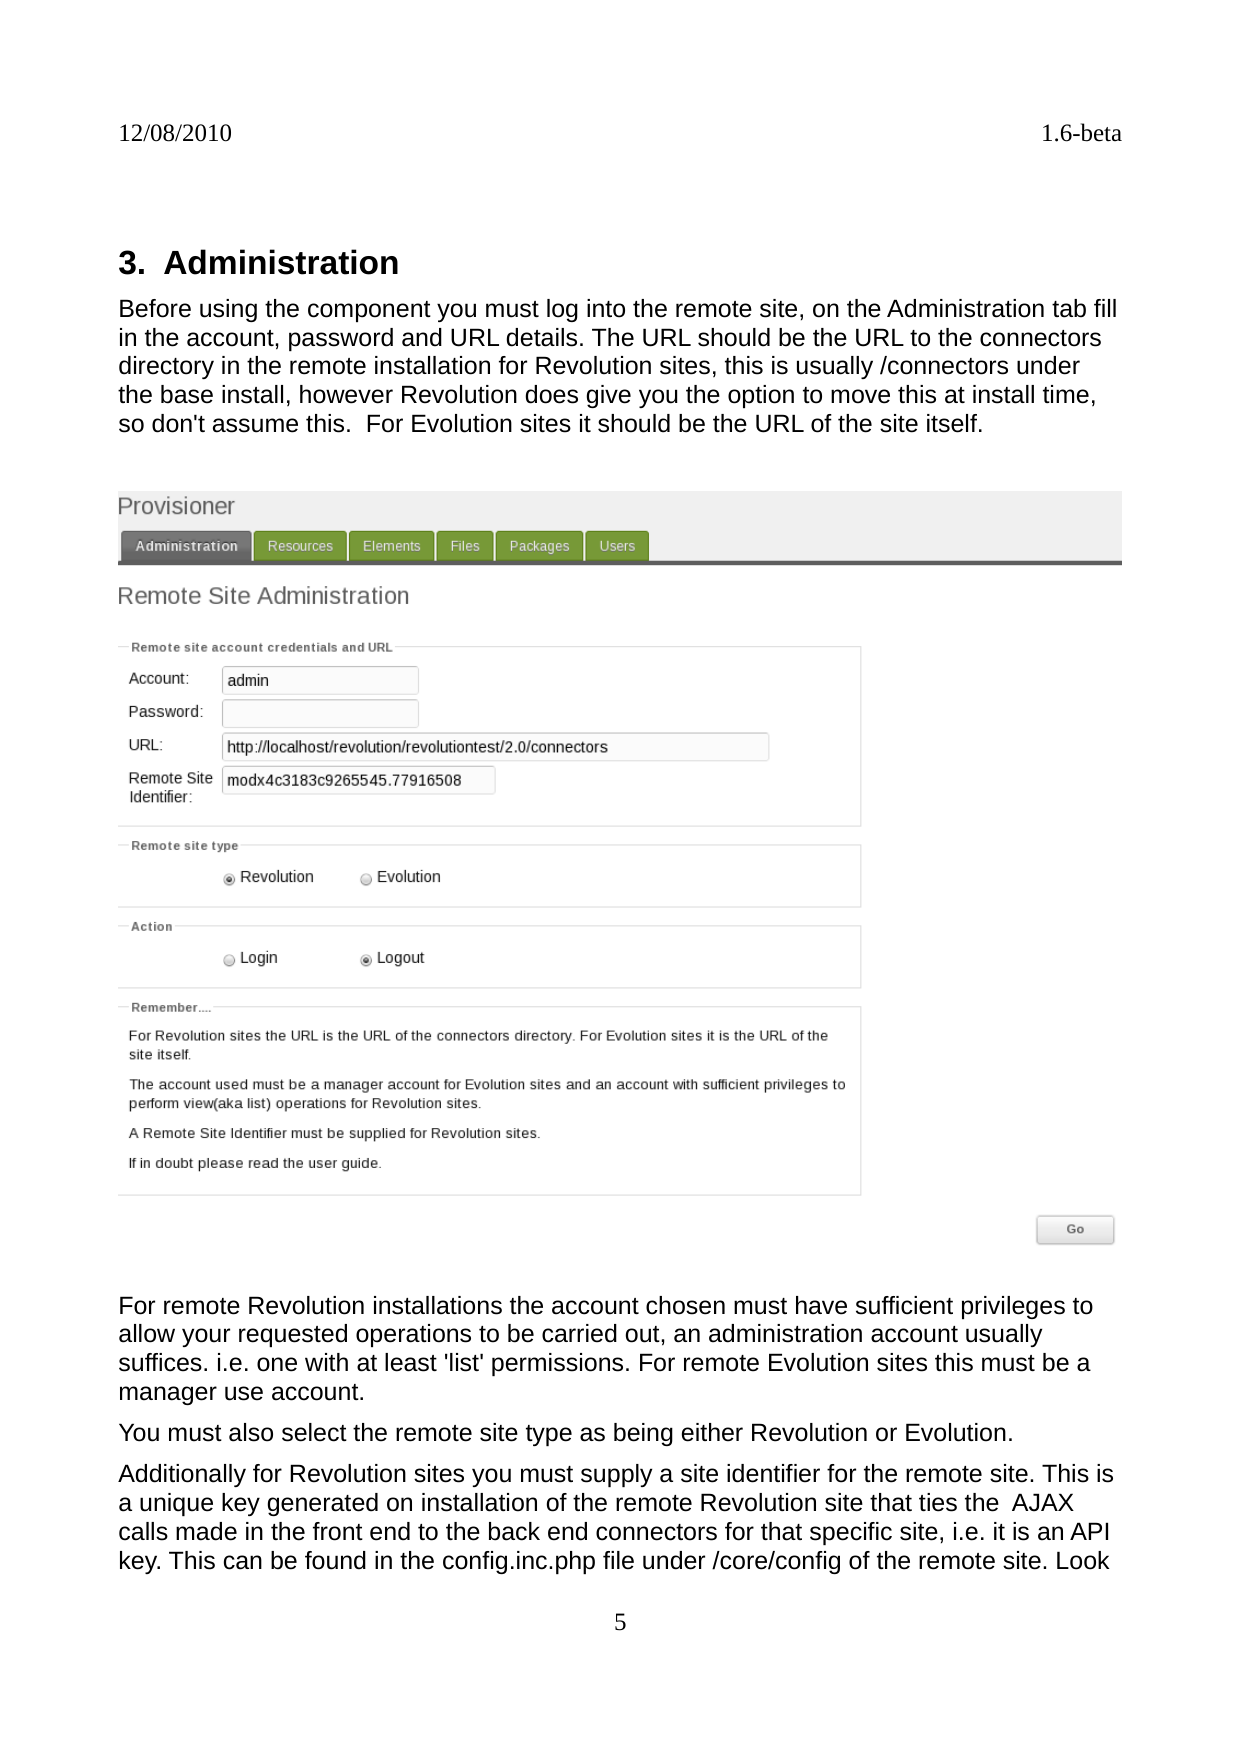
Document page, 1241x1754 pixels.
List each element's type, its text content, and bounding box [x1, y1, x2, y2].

picture [118, 491, 1122, 1250]
text Before using the component you must log into the remote site, on the Administration tab fill in the account, password and URL details. The URL should be the URL to the connectors directory in the remote installation for Revolution sites, this is usually /connectors under the base install, however Revolution does give you the option to move this at install time, so don't assume this. For Evolution sites it should be the URL of the site itself. [118, 294, 1122, 437]
text For remote Revolution installations the account chosen must have sufficient privileges to allow your requested operations to be carried out, an administration account usually suffices. i.e. one with at least 'list' permissions. For remote Evolution sites this must be a manager use account. [118, 1291, 1122, 1406]
subtitle Administration [118, 243, 1122, 281]
text Additionally for Revolution sites you must supply a site identifier for the remote site. This is a unique key generated on installation of the remote Revolution site that ties the AJAX calls made in the front end to the back end connectors for that specific site, i.e. it is an API key. This can be found in the config.inc.php file under /core/config of the remote site. Look [118, 1459, 1122, 1574]
text You must also select the remote site type as being either Revolution or Evolution. [118, 1418, 1122, 1447]
